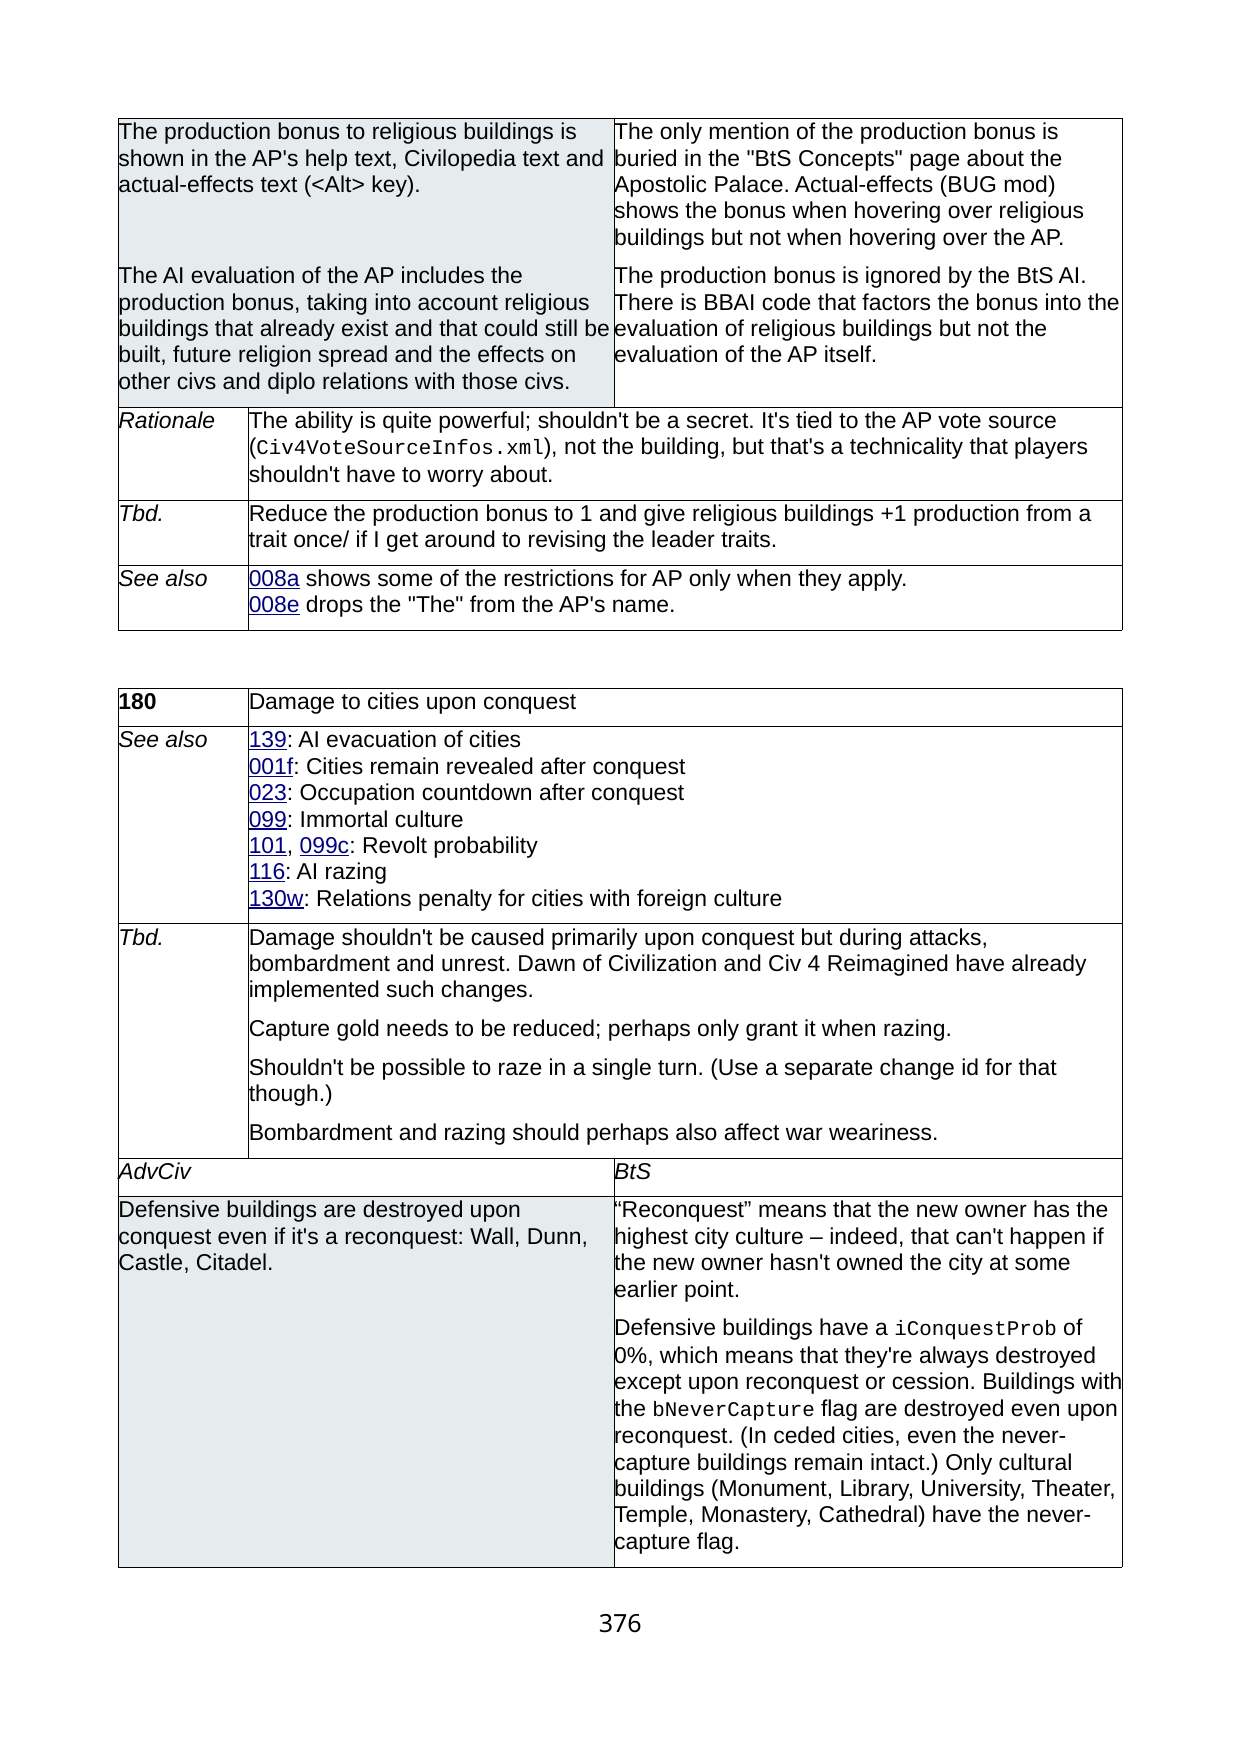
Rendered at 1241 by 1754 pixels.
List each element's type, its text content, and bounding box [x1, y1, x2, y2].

table_cell The production bonus to religious buildings is shown in the AP's help text, Civilopedia text and actual-effects text (<Alt> key). The AI evaluation of the AP includes the production bonus, taking into account religious buildings that already exist and that could still be built, future religion spread and the effects on other civs and diplo relations with those civs. [119, 119, 614, 407]
table_cell BtS [615, 1159, 1122, 1196]
table_cell The ability is quite powerful; shouldn't be a secret. It's tied to the AP vote source (Civ4VoteSourceInfos.xml), not the building, but that's a technicality that players shouldn't have to worry about. [249, 408, 1122, 499]
table_cell See also [119, 727, 248, 923]
table_header Damage to cities upon conquest [249, 689, 1122, 726]
table_cell Reduce the production bonus to 1 and give religious buildings +1 production from a trait once/ if I get around to revising the leader traits. [249, 501, 1122, 565]
table_cell AdvCiv [119, 1159, 614, 1196]
table_cell Defensive buildings are destroyed upon conquest even if it's a reconquest: Wall, Dunn, Castle, Citadel. [119, 1197, 614, 1567]
table_cell Tbd. [119, 501, 248, 565]
table_header 180 [119, 689, 248, 726]
table_cell 139: AI evacuation of cities 001f: Cities remain revealed after conquest 023: Occupation countdown after conquest 099: Immortal culture 101, 099c: Revolt probability 116: AI razing 130w: Relations penalty for cities with foreign culture [249, 727, 1122, 923]
table_cell Tbd. [119, 924, 248, 1157]
table_cell “Reconquest” means that the new owner has the highest city culture – indeed, that can't happen if the new owner hasn't owned the city at some earlier point. Defensive buildings have a iConquestProb of 0%, which means that they're always destroyed except upon reconquest or cession. Buildings with the bNeverCapture flag are destroyed even upon reconquest. (In ceded cities, even the never-capture buildings remain intact.) Only cultural buildings (Monument, Library, University, Theater, Temple, Monastery, Cathedral) have the never-capture flag. [615, 1197, 1122, 1567]
table_cell Rationale [119, 408, 248, 499]
table_cell The only mention of the production bonus is buried in the "BtS Concepts" page about the Apostolic Palace. Actual-effects (BUG mod) shows the bonus when hovering over religious buildings but not when hovering over the AP. The production bonus is ignored by the BtS AI. There is BBAI code that factors the bonus into the evaluation of religious buildings but not the evaluation of the AP itself. [615, 119, 1122, 407]
table_cell See also [119, 566, 248, 630]
table_cell 008a shows some of the restrictions for AP only when they apply. 008e drops the "The" from the AP's name. [249, 566, 1122, 630]
table_cell Damage shouldn't be caused primarily upon conquest but during attacks, bombardment and unrest. Dawn of Civilization and Civ 4 Reimagined have already implemented such changes. Capture gold needs to be reduced; perhaps only grant it when razing. Shouldn't be possible to raze in a single turn. (Use a separate change id for that though.) Bombardment and razing should perhaps also affect war weariness. [249, 924, 1122, 1157]
